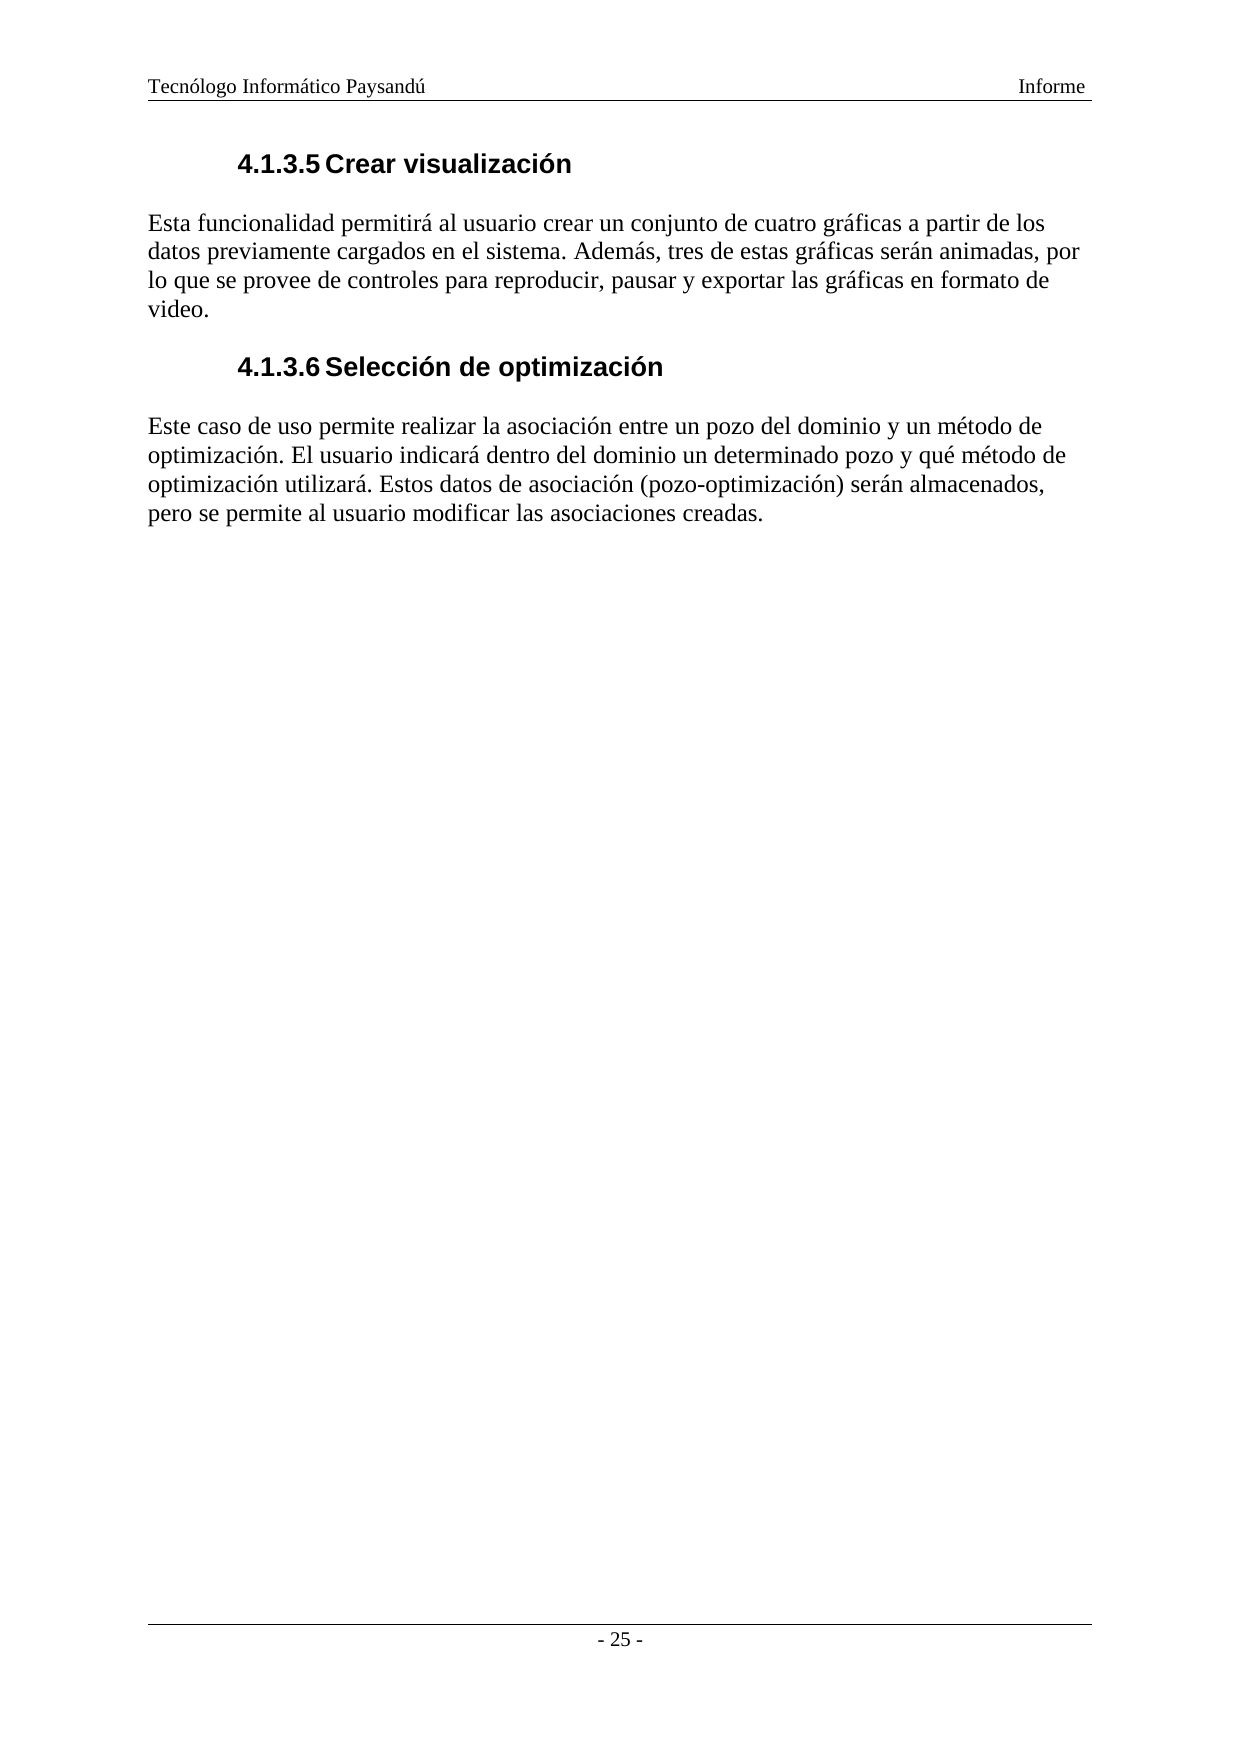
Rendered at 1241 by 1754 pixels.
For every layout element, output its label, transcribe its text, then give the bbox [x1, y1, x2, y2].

subtitle Selección de optimización [237, 351, 1092, 383]
text Este caso de uso permite realizar la asociación entre un pozo del dominio y un método de optimización. El usuario indicará dentro del dominio un determinado pozo y qué método de optimización utilizará. Estos datos de asociación (pozo-optimización) serán almacenados, pero se permite al usuario modificar las asociaciones creadas. [148, 411, 1092, 526]
subtitle Crear visualización [237, 148, 1092, 179]
text Esta funcionalidad permitirá al usuario crear un conjunto de cuatro gráficas a partir de los datos previamente cargados en el sistema. Además, tres de estas gráficas serán animadas, por lo que se provee de controles para reproducir, pausar y exportar las gráficas en formato de video. [148, 208, 1092, 323]
